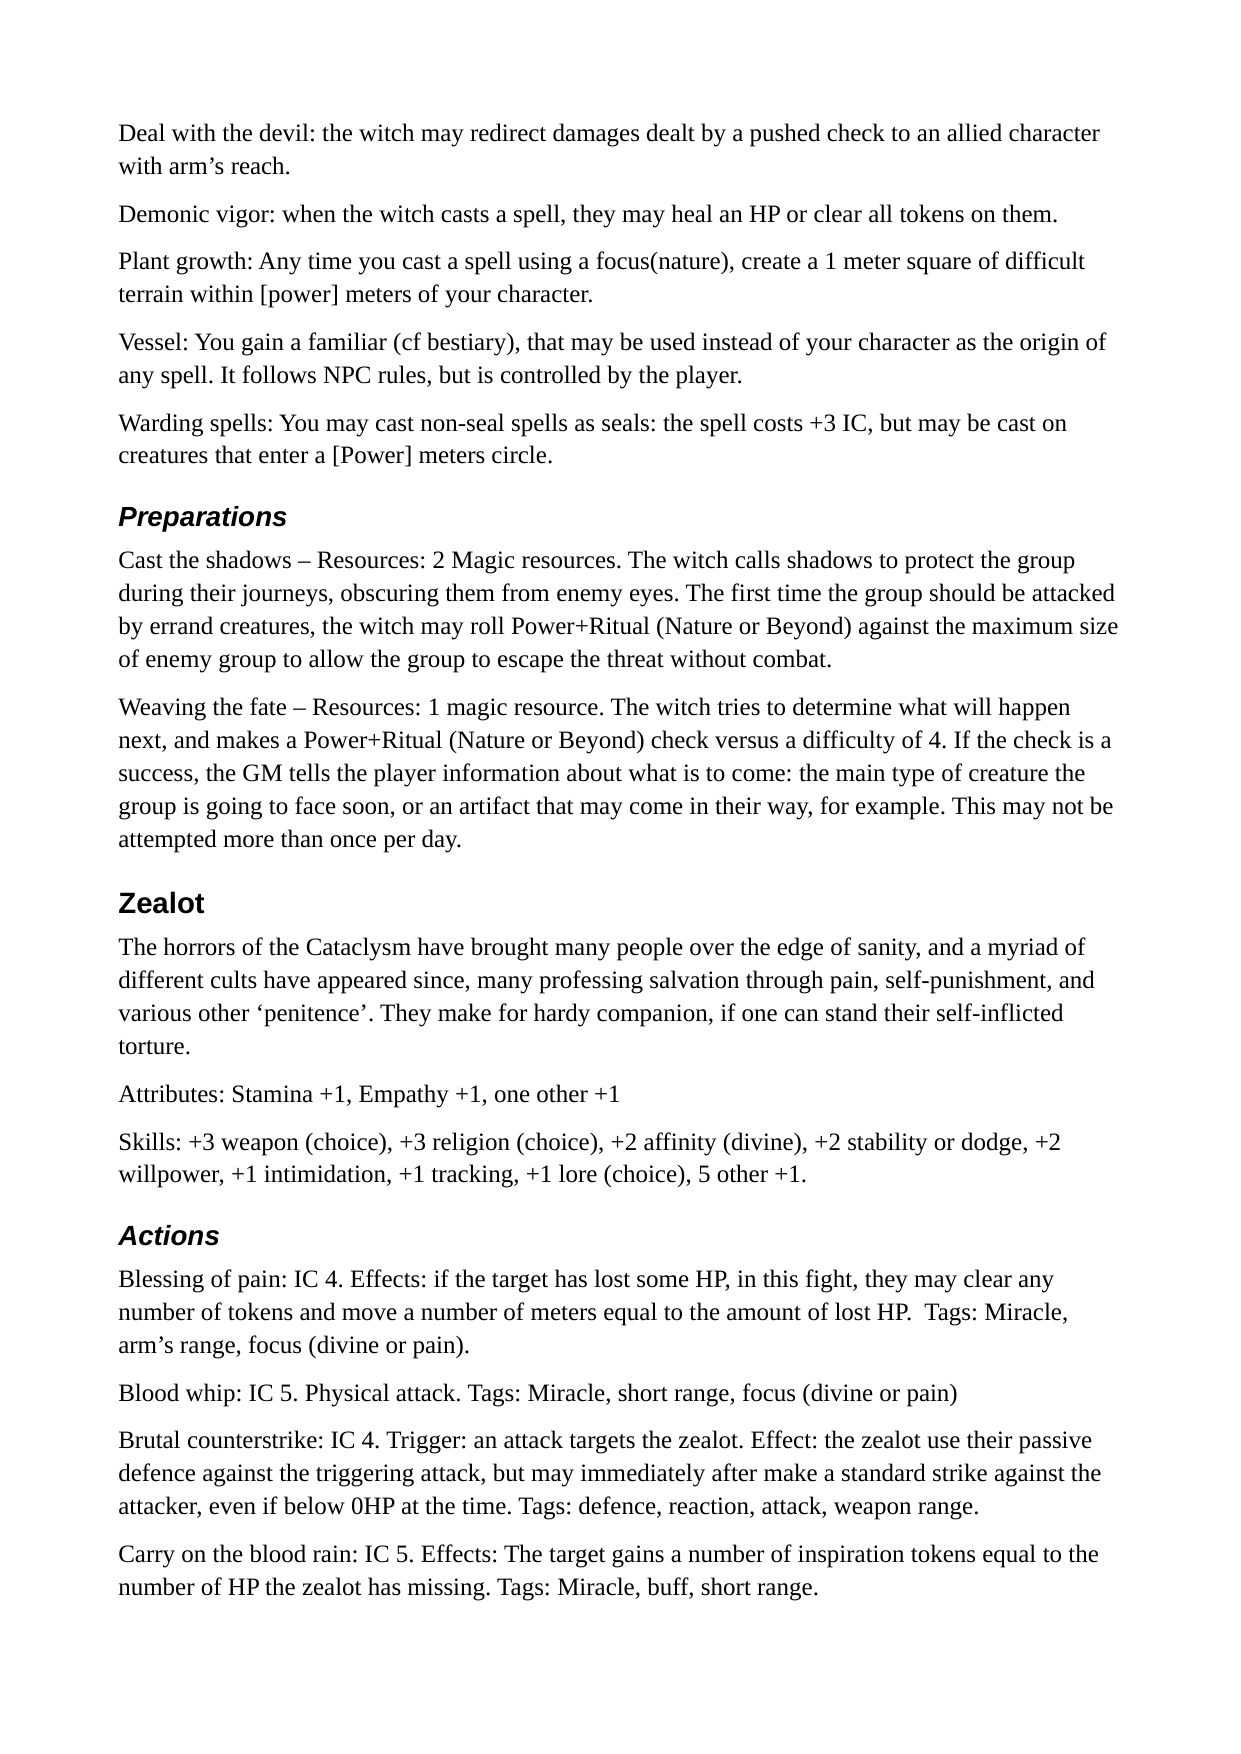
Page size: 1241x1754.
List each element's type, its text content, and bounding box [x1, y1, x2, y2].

text Cast the shadows – Resources: 2 Magic resources. The witch calls shadows to protect the group during their journeys, obscuring them from enemy eyes. The first time the group should be attacked by errand creatures, the witch may roll Power+Ritual (Nature or Beyond) against the maximum size of enemy group to allow the group to escape the threat without combat. [118, 545, 1122, 673]
text Blessing of pain: IC 4. Effects: if the target has lost some HP, in this fight, they may clear any number of tokens and move a number of meters equal to the amount of lost HP. Tags: Miracle, arm’s range, focus (divine or pain). [118, 1264, 1122, 1359]
text Plant growth: Any time you cast a spell using a focus(nature), create a 1 meter square of difficult terrain within [power] meters of your character. [118, 246, 1122, 308]
subtitle Zealot [118, 886, 1122, 920]
text Demonic vigor: when the witch casts a spell, they may heal an HP or clear all tokens on them. [118, 199, 1122, 227]
text Vessel: You gain a familiar (cf bestiary), that may be used instead of your character as the origin of any spell. It follows NPC rules, but is controlled by the player. [118, 327, 1122, 389]
subtitle Actions [118, 1220, 1122, 1252]
subtitle Preparations [118, 501, 1122, 533]
text Warding spells: You may cast non-seal spells as seals: the spell costs +3 IC, but may be cast on creatures that enter a [Power] meters circle. [118, 408, 1122, 469]
text Blood whip: IC 5. Physical attack. Tags: Miracle, short range, focus (divine or pain) [118, 1378, 1122, 1406]
text Deal with the devil: the witch may redirect damages dealt by a pushed check to an allied character with arm’s reach. [118, 118, 1122, 180]
text The horrors of the Cataclysm have brought many people over the edge of sanity, and a myriad of different cults have appeared since, many professing salvation through pain, self-punishment, and various other ‘penitence’. They make for hardy companion, if one can stand their self-inflicted torture. [118, 932, 1122, 1060]
text Attributes: Stamina +1, Empathy +1, one other +1 [118, 1079, 1122, 1108]
text Carry on the blood rain: IC 5. Effects: The target gains a number of inspiration tokens equal to the number of HP the zealot has missing. Tags: Miracle, buff, short range. [118, 1539, 1122, 1601]
text Brutal counterstrike: IC 4. Trigger: an attack targets the zealot. Effect: the zealot use their passive defence against the triggering attack, but may immediately after make a standard strike against the attacker, even if below 0HP at the time. Tags: defence, reaction, attack, weapon range. [118, 1425, 1122, 1520]
text Weaving the fate – Resources: 1 magic resource. The witch tries to determine what will happen next, and makes a Power+Ritual (Nature or Beyond) check versus a difficulty of 4. If the check is a success, the GM tells the player information about what is to come: the main type of creature the group is going to face soon, or an artifact that may come in their way, for example. This may not be attempted more than once per day. [118, 692, 1122, 853]
text Skills: +3 weapon (choice), +3 religion (choice), +2 affinity (divine), +2 stability or dodge, +2 willpower, +1 intimidation, +1 tracking, +1 lore (choice), 5 other +1. [118, 1127, 1122, 1188]
